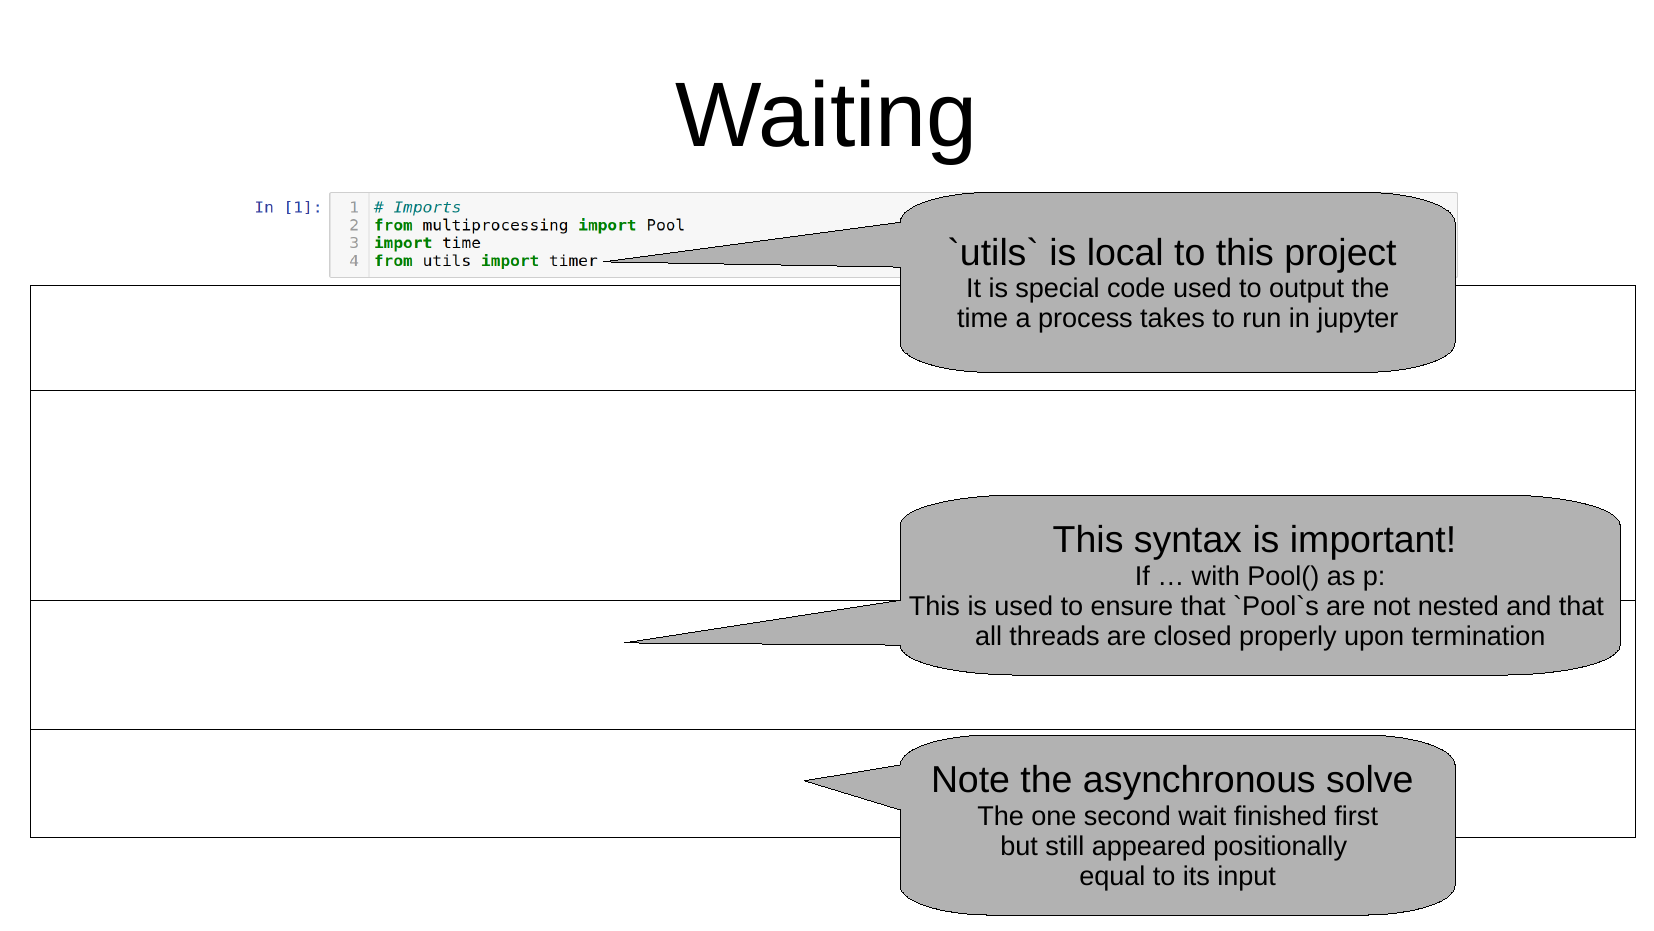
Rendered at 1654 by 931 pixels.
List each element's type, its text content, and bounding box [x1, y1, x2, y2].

picture [1394, 193, 1471, 285]
text_box This syntax is important! If … with Pool() as p: This is used to ensure that `Pool`s are not nested and that all threads are closed properly upon termination [624, 495, 1621, 676]
title Waiting [82, 37, 1571, 193]
text_box Note the asynchronous solve The one second wait finished first but still appeared positionally equal to its input [804, 735, 1456, 916]
picture [240, 193, 961, 285]
text_box `utils` is local to this project It is special code used to output the time a process takes to run in jupyter [603, 192, 1456, 373]
text_box [30, 285, 1636, 838]
